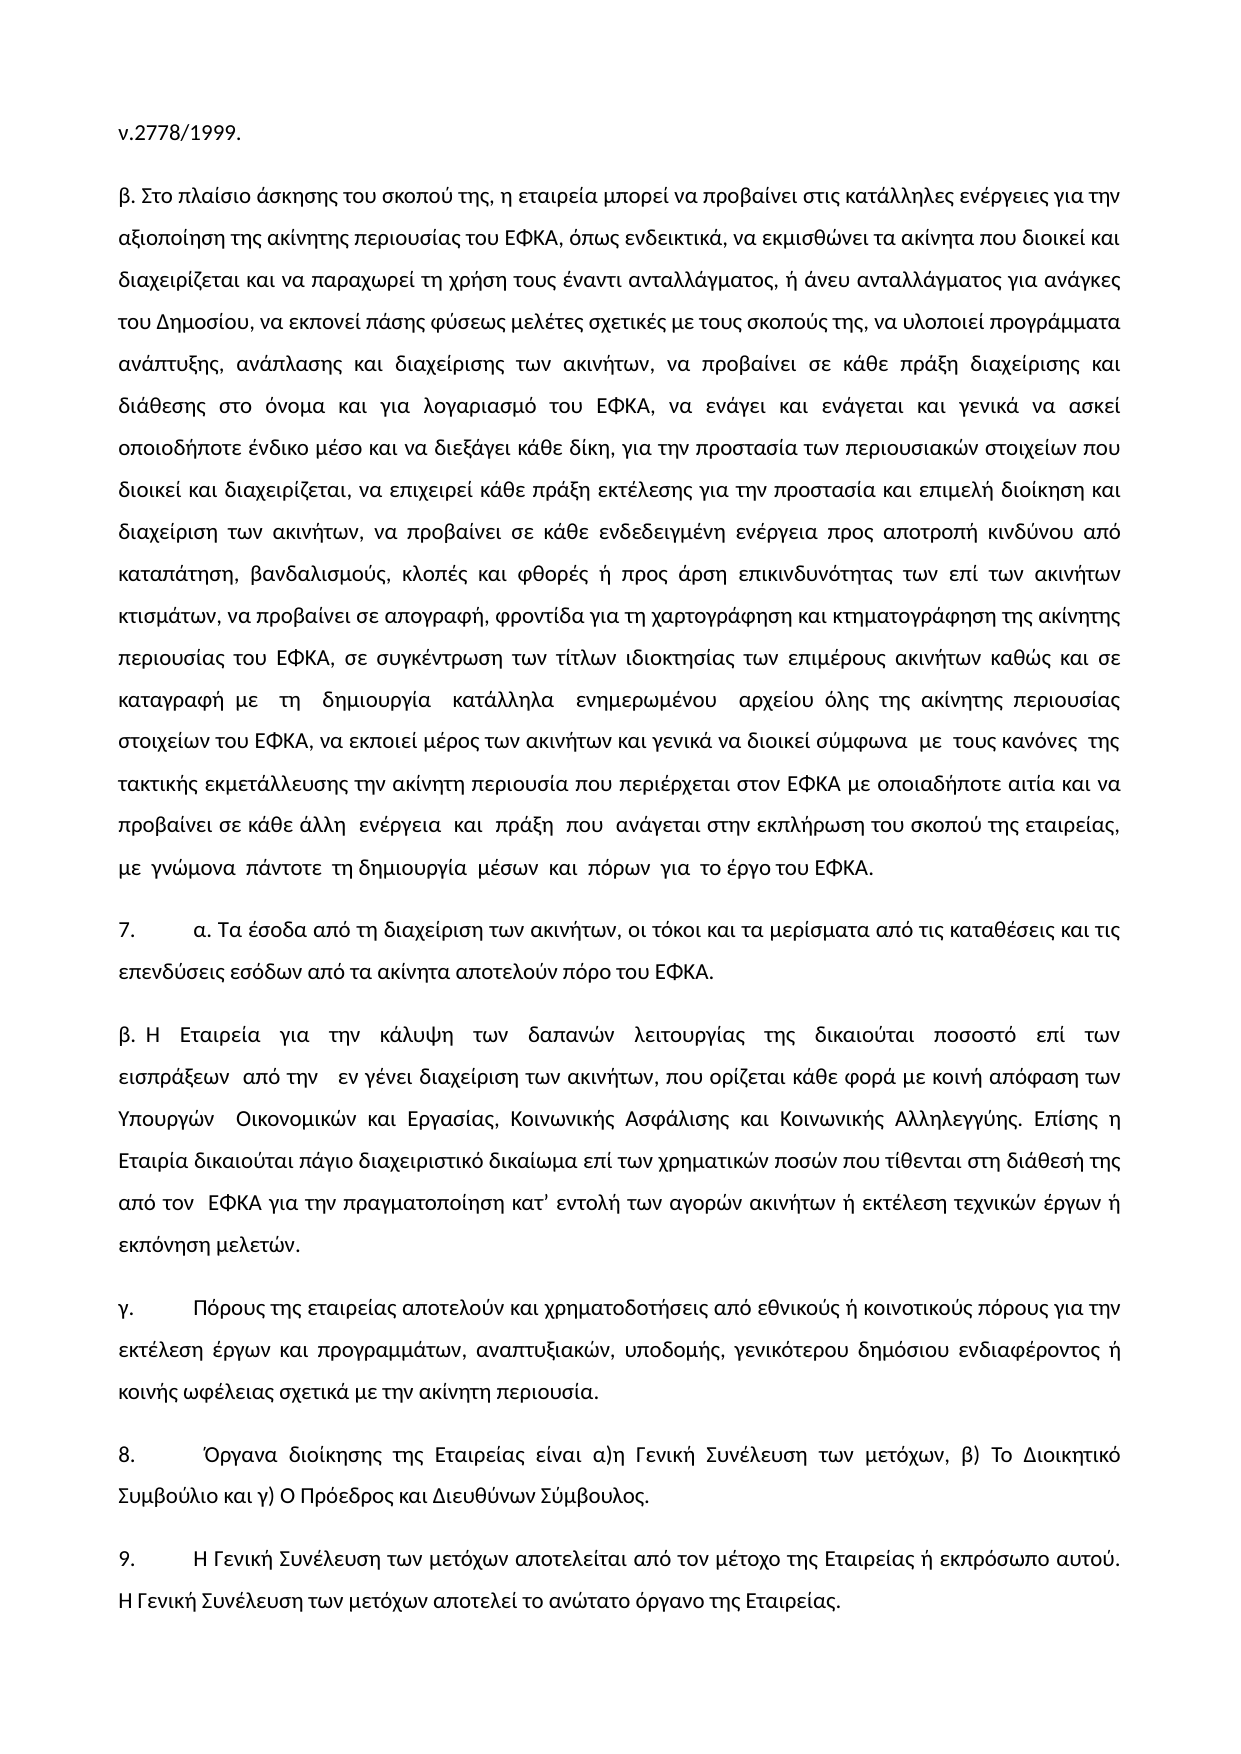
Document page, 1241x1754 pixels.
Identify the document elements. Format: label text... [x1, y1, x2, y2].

text β. Στο πλαίσιο άσκησης του σκοπού της, η εταιρεία μπορεί να προβαίνει στις κατάλληλες ενέργειες για την αξιοποίηση της ακίνητης περιουσίας του ΕΦΚΑ, όπως ενδεικτικά, να εκμισθώνει τα ακίνητα που διοικεί και διαχειρίζεται και να παραχωρεί τη χρήση τους έναντι ανταλλάγματος, ή άνευ ανταλλάγματος για ανάγκες του Δημοσίου, να εκπονεί πάσης φύσεως μελέτες σχετικές με τους σκοπούς της, να υλοποιεί προγράμματα ανάπτυξης, ανάπλασης και διαχείρισης των ακινήτων, να προβαίνει σε κάθε πράξη διαχείρισης και διάθεσης στο όνομα και για λογαριασμό του ΕΦΚΑ, να ενάγει και ενάγεται και γενικά να ασκεί οποιοδήποτε ένδικο μέσο και να διεξάγει κάθε δίκη, για την προστασία των περιουσιακών στοιχείων που διοικεί και διαχειρίζεται, να επιχειρεί κάθε πράξη εκτέλεσης για την προστασία και επιμελή διοίκηση και διαχείριση των ακινήτων, να προβαίνει σε κάθε ενδεδειγμένη ενέργεια προς αποτροπή κινδύνου από καταπάτηση, βανδαλισμούς, κλοπές και φθορές ή προς άρση επικινδυνότητας των επί των ακινήτων κτισμάτων, να προβαίνει σε απογραφή, φροντίδα για τη χαρτογράφηση και κτηματογράφηση της ακίνητης περιουσίας του ΕΦΚΑ, σε συγκέντρωση των τίτλων ιδιοκτησίας των επιμέρους ακινήτων καθώς και σε καταγραφή με τη δημιουργία κατάλληλα ενημερωμένου αρχείου όλης της ακίνητης περιουσίας στοιχείων του ΕΦΚΑ, να εκποιεί μέρος των ακινήτων και γενικά να διοικεί σύμφωνα με τους κανόνες της τακτικής εκμετάλλευσης την ακίνητη περιουσία που περιέρχεται στον ΕΦΚΑ με οποιαδήποτε αιτία και να προβαίνει σε κάθε άλλη ενέργεια και πράξη που ανάγεται στην εκπλήρωση του σκοπού της εταιρείας, με γνώμονα πάντοτε τη δημιουργία μέσων και πόρων για το έργο του ΕΦΚΑ. [118, 181, 1122, 881]
text 8. Όργανα διοίκησης της Εταιρείας είναι α)η Γενική Συνέλευση των μετόχων, β) Το Διοικητικό Συμβούλιο και γ) Ο Πρόεδρος και Διευθύνων Σύμβουλος. [118, 1440, 1122, 1510]
text ν.2778/1999. [118, 118, 1122, 146]
text 7. α. Τα έσοδα από τη διαχείριση των ακινήτων, οι τόκοι και τα μερίσματα από τις καταθέσεις και τις επενδύσεις εσόδων από τα ακίνητα αποτελούν πόρο του ΕΦΚΑ. [118, 915, 1122, 985]
text β. Η Εταιρεία για την κάλυψη των δαπανών λειτουργίας της δικαιούται ποσοστό επί των εισπράξεων από την εν γένει διαχείριση των ακινήτων, που ορίζεται κάθε φορά με κοινή απόφαση των Υπουργών Οικονομικών και Εργασίας, Κοινωνικής Ασφάλισης και Κοινωνικής Αλληλεγγύης. Επίσης η Εταιρία δικαιούται πάγιο διαχειριστικό δικαίωμα επί των χρηματικών ποσών που τίθενται στη διάθεσή της από τον ΕΦΚΑ για την πραγματοποίηση κατ’ εντολή των αγορών ακινήτων ή εκτέλεση τεχνικών έργων ή εκπόνηση μελετών. [118, 1020, 1122, 1258]
text γ. Πόρους της εταιρείας αποτελούν και χρηματοδοτήσεις από εθνικούς ή κοινοτικούς πόρους για την εκτέλεση έργων και προγραμμάτων, αναπτυξιακών, υποδομής, γενικότερου δημόσιου ενδιαφέροντος ή κοινής ωφέλειας σχετικά με την ακίνητη περιουσία. [118, 1293, 1122, 1405]
text 9. Η Γενική Συνέλευση των μετόχων αποτελείται από τον μέτοχο της Εταιρείας ή εκπρόσωπο αυτού. Η Γενική Συνέλευση των μετόχων αποτελεί το ανώτατο όργανο της Εταιρείας. [118, 1544, 1122, 1614]
